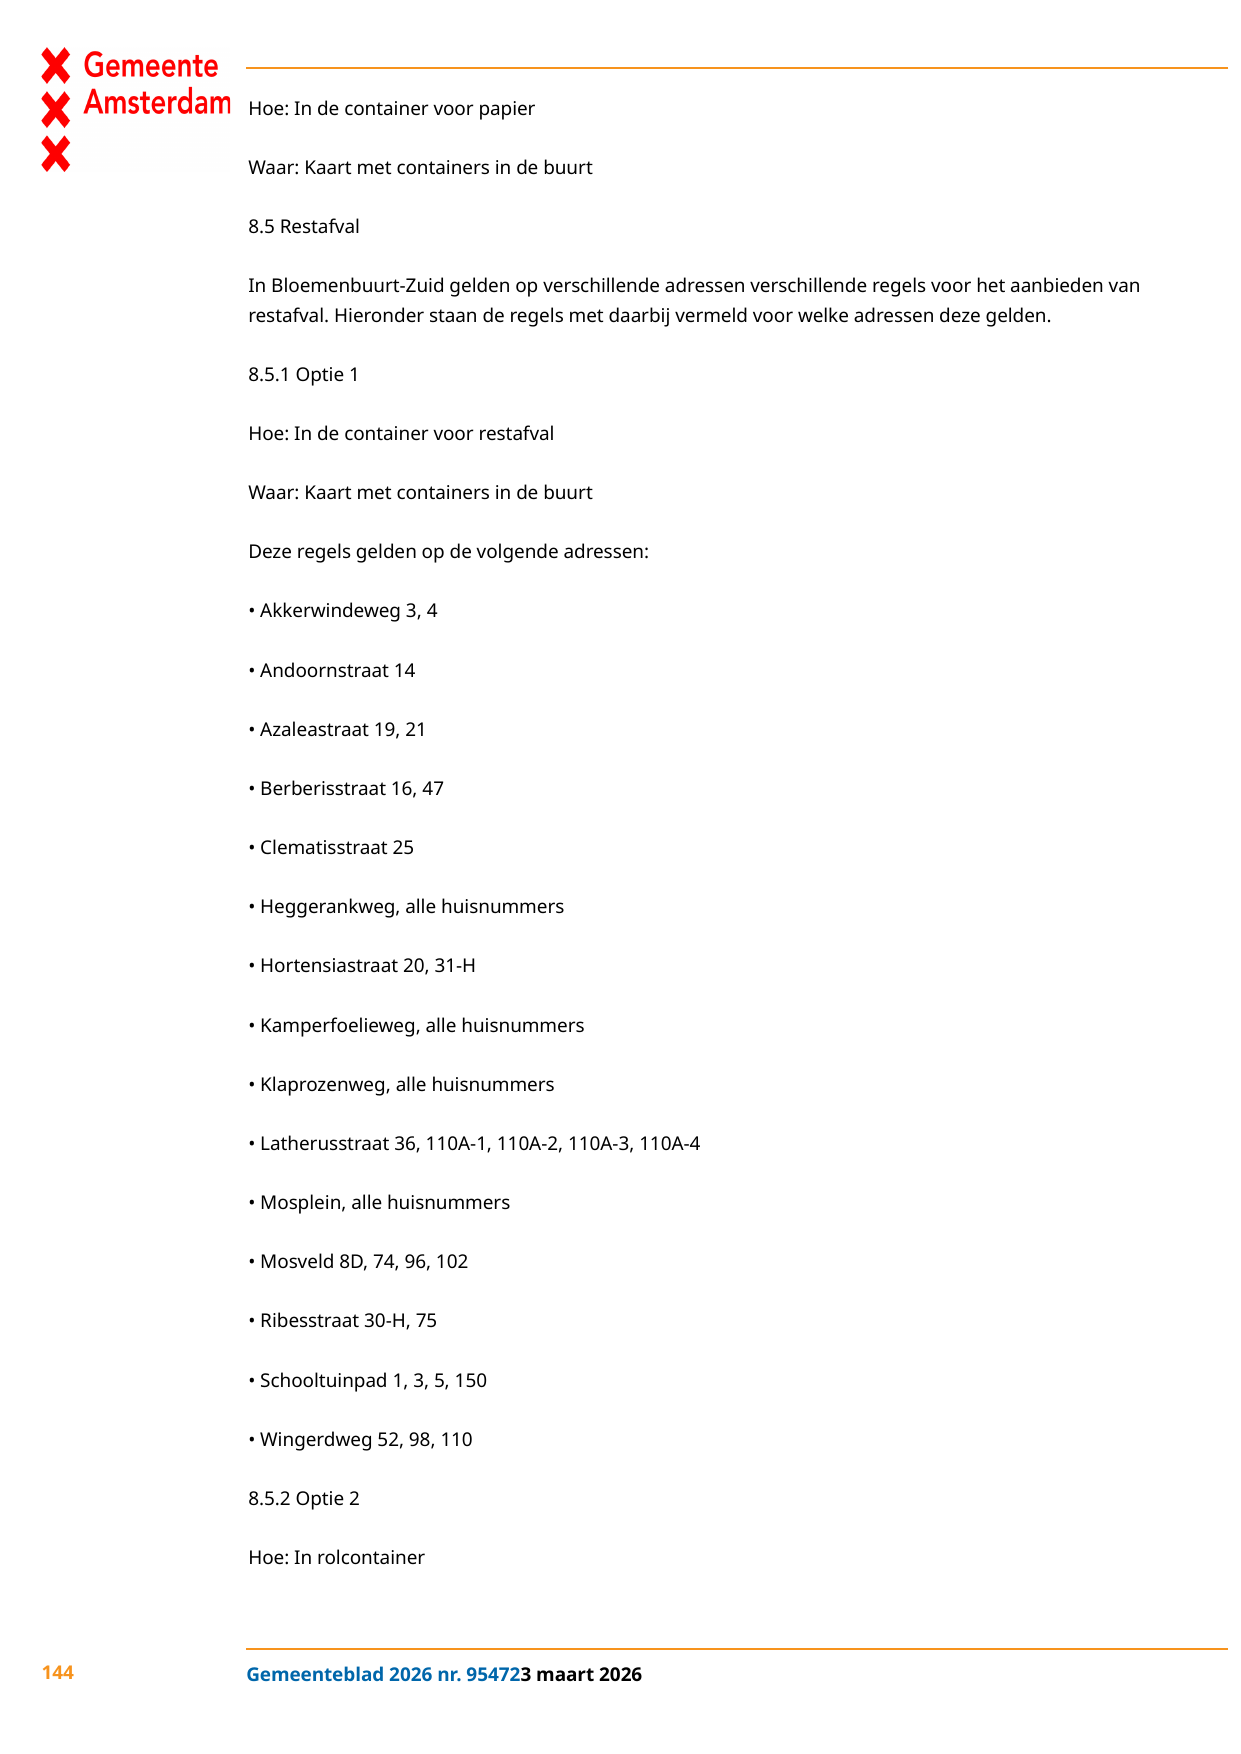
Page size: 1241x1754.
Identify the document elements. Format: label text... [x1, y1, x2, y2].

text Waar: Kaart met containers in de buurt [248, 154, 1152, 180]
text • Latherusstraat 36, 110A-1, 110A-2, 110A-3, 110A-4 [248, 1130, 1152, 1156]
text 8.5 Restafval [248, 213, 1152, 239]
text 8.5.1 Optie 1 [248, 361, 1152, 387]
text • Akkerwindeweg 3, 4 [248, 598, 1152, 623]
text • Wingerdweg 52, 98, 110 [248, 1426, 1152, 1452]
text In Bloemenbuurt-Zuid gelden op verschillende adressen verschillende regels voor het aanbieden van restafval. Hieronder staan de regels met daarbij vermeld voor welke adressen deze gelden. [248, 272, 1152, 328]
text Waar: Kaart met containers in de buurt [248, 479, 1152, 505]
text • Andoornstraat 14 [248, 657, 1152, 683]
text Hoe: In de container voor restafval [248, 420, 1152, 446]
text • Azaleastraat 19, 21 [248, 716, 1152, 742]
text Deze regels gelden op de volgende adressen: [248, 538, 1152, 564]
text Hoe: In rolcontainer [248, 1544, 1152, 1570]
text • Heggerankweg, alle huisnummers [248, 893, 1152, 919]
text • Mosveld 8D, 74, 96, 102 [248, 1248, 1152, 1274]
text • Ribesstraat 30-H, 75 [248, 1308, 1152, 1333]
text • Clematisstraat 25 [248, 834, 1152, 860]
text • Mosplein, alle huisnummers [248, 1189, 1152, 1215]
text • Klaprozenweg, alle huisnummers [248, 1071, 1152, 1097]
text • Berberisstraat 16, 47 [248, 775, 1152, 801]
text • Hortensiastraat 20, 31-H [248, 953, 1152, 978]
picture [41, 47, 231, 172]
text 8.5.2 Optie 2 [248, 1485, 1152, 1511]
text • Schooltuinpad 1, 3, 5, 150 [248, 1367, 1152, 1393]
text • Kamperfoelieweg, alle huisnummers [248, 1012, 1152, 1038]
text Hoe: In de container voor papier [248, 95, 1152, 121]
